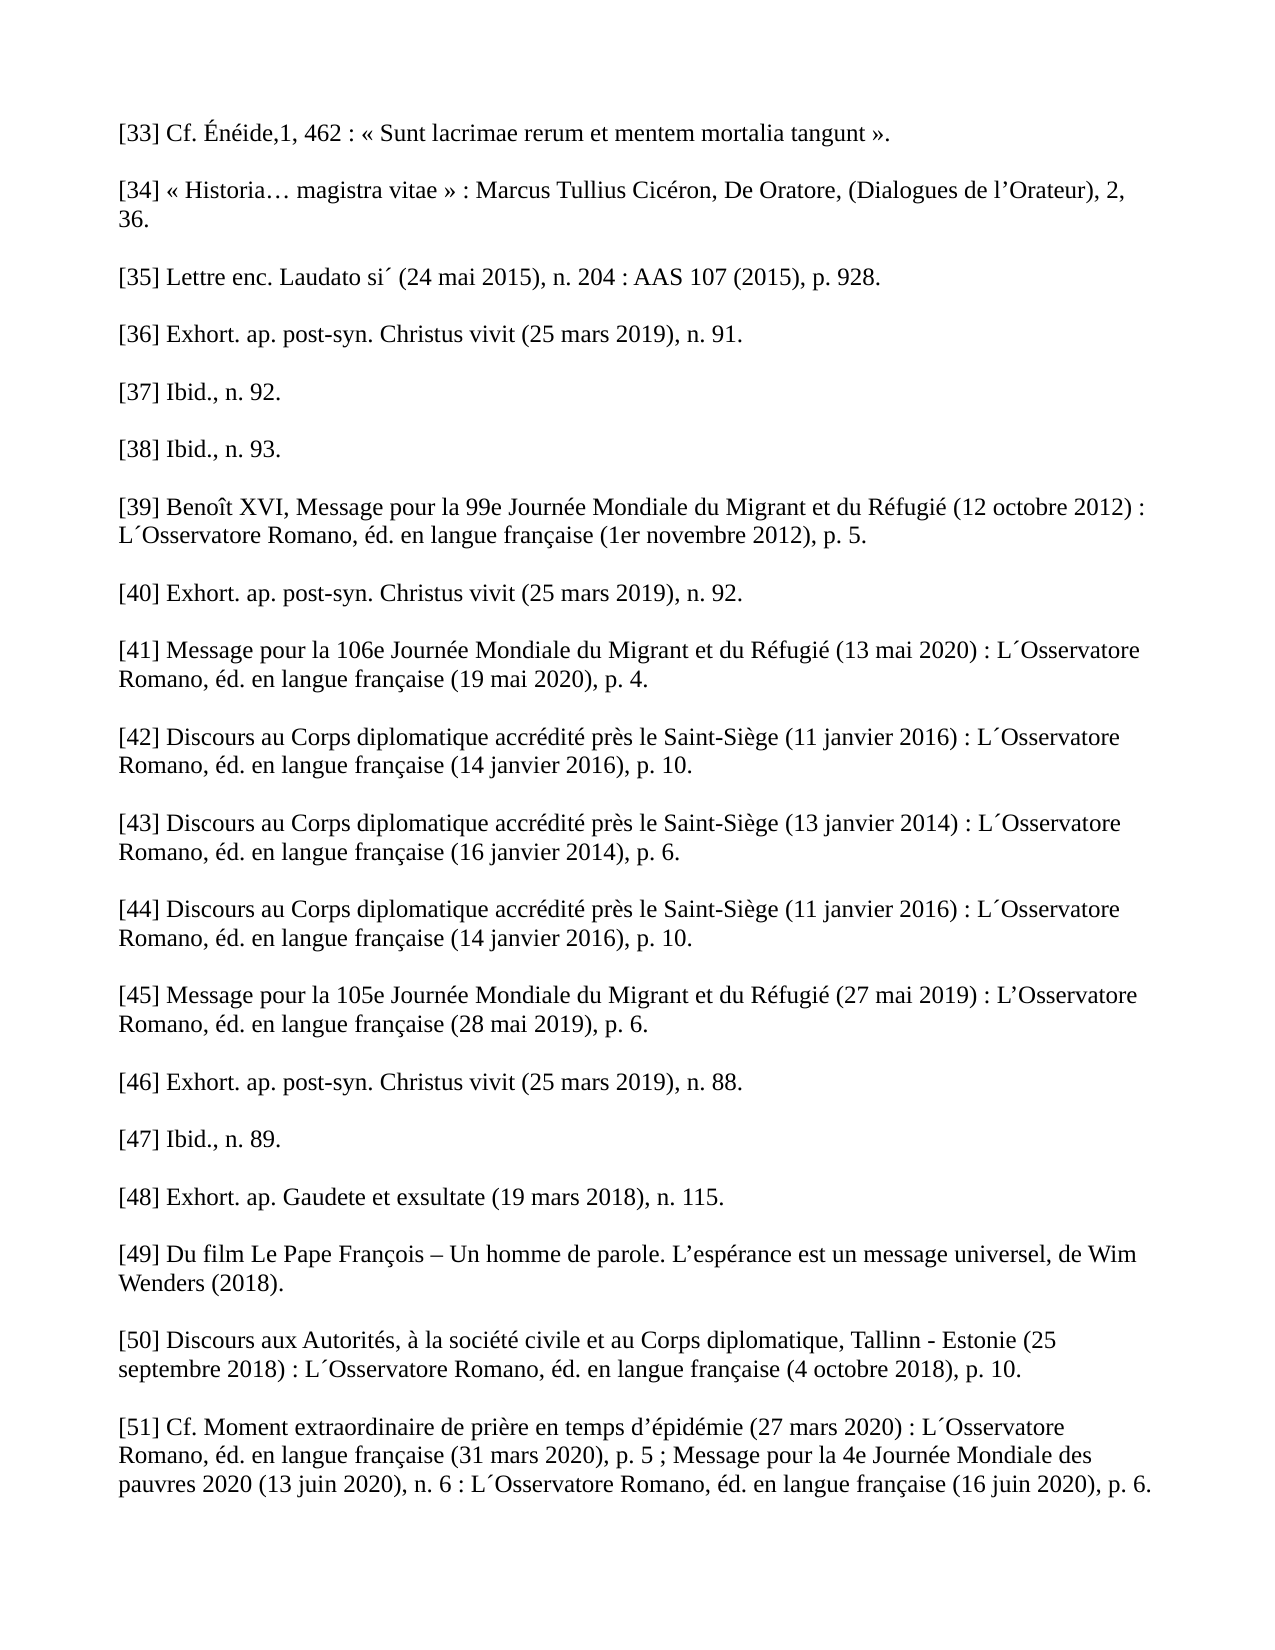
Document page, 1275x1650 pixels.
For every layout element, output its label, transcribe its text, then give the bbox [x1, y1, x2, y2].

text [47] Ibid., n. 89. [118, 1124, 1157, 1153]
text [45] Message pour la 105e Journée Mondiale du Migrant et du Réfugié (27 mai 2019) : L’Osservatore Romano, éd. en langue française (28 mai 2019), p. 6. [118, 981, 1157, 1038]
text [50] Discours aux Autorités, à la société civile et au Corps diplomatique, Tallinn - Estonie (25 septembre 2018) : L´Osservatore Romano, éd. en langue française (4 octobre 2018), p. 10. [118, 1326, 1157, 1383]
text [38] Ibid., n. 93. [118, 434, 1157, 463]
text [48] Exhort. ap. Gaudete et exsultate (19 mars 2018), n. 115. [118, 1182, 1157, 1211]
text [35] Lettre enc. Laudato si´ (24 mai 2015), n. 204 : AAS 107 (2015), p. 928. [118, 262, 1157, 291]
text [46] Exhort. ap. post-syn. Christus vivit (25 mars 2019), n. 88. [118, 1067, 1157, 1096]
text [33] Cf. Énéide,1, 462 : « Sunt lacrimae rerum et mentem mortalia tangunt ». [118, 118, 1157, 147]
text [49] Du film Le Pape François – Un homme de parole. L’espérance est un message universel, de Wim Wenders (2018). [118, 1239, 1157, 1297]
text [34] « Historia… magistra vitae » : Marcus Tullius Cicéron, De Oratore, (Dialogues de l’Orateur), 2, 36. [118, 176, 1157, 233]
text [36] Exhort. ap. post-syn. Christus vivit (25 mars 2019), n. 91. [118, 319, 1157, 348]
text [41] Message pour la 106e Journée Mondiale du Migrant et du Réfugié (13 mai 2020) : L´Osservatore Romano, éd. en langue française (19 mai 2020), p. 4. [118, 636, 1157, 693]
text [39] Benoît XVI, Message pour la 99e Journée Mondiale du Migrant et du Réfugié (12 octobre 2012) : L´Osservatore Romano, éd. en langue française (1er novembre 2012), p. 5. [118, 492, 1157, 549]
text [42] Discours au Corps diplomatique accrédité près le Saint-Siège (11 janvier 2016) : L´Osservatore Romano, éd. en langue française (14 janvier 2016), p. 10. [118, 722, 1157, 779]
text [51] Cf. Moment extraordinaire de prière en temps d’épidémie (27 mars 2020) : L´Osservatore Romano, éd. en langue française (31 mars 2020), p. 5 ; Message pour la 4e Journée Mondiale des pauvres 2020 (13 juin 2020), n. 6 : L´Osservatore Romano, éd. en langue française (16 juin 2020), p. 6. [118, 1412, 1157, 1498]
text [44] Discours au Corps diplomatique accrédité près le Saint-Siège (11 janvier 2016) : L´Osservatore Romano, éd. en langue française (14 janvier 2016), p. 10. [118, 894, 1157, 952]
text [40] Exhort. ap. post-syn. Christus vivit (25 mars 2019), n. 92. [118, 578, 1157, 607]
text [43] Discours au Corps diplomatique accrédité près le Saint-Siège (13 janvier 2014) : L´Osservatore Romano, éd. en langue française (16 janvier 2014), p. 6. [118, 808, 1157, 866]
text [37] Ibid., n. 92. [118, 377, 1157, 406]
